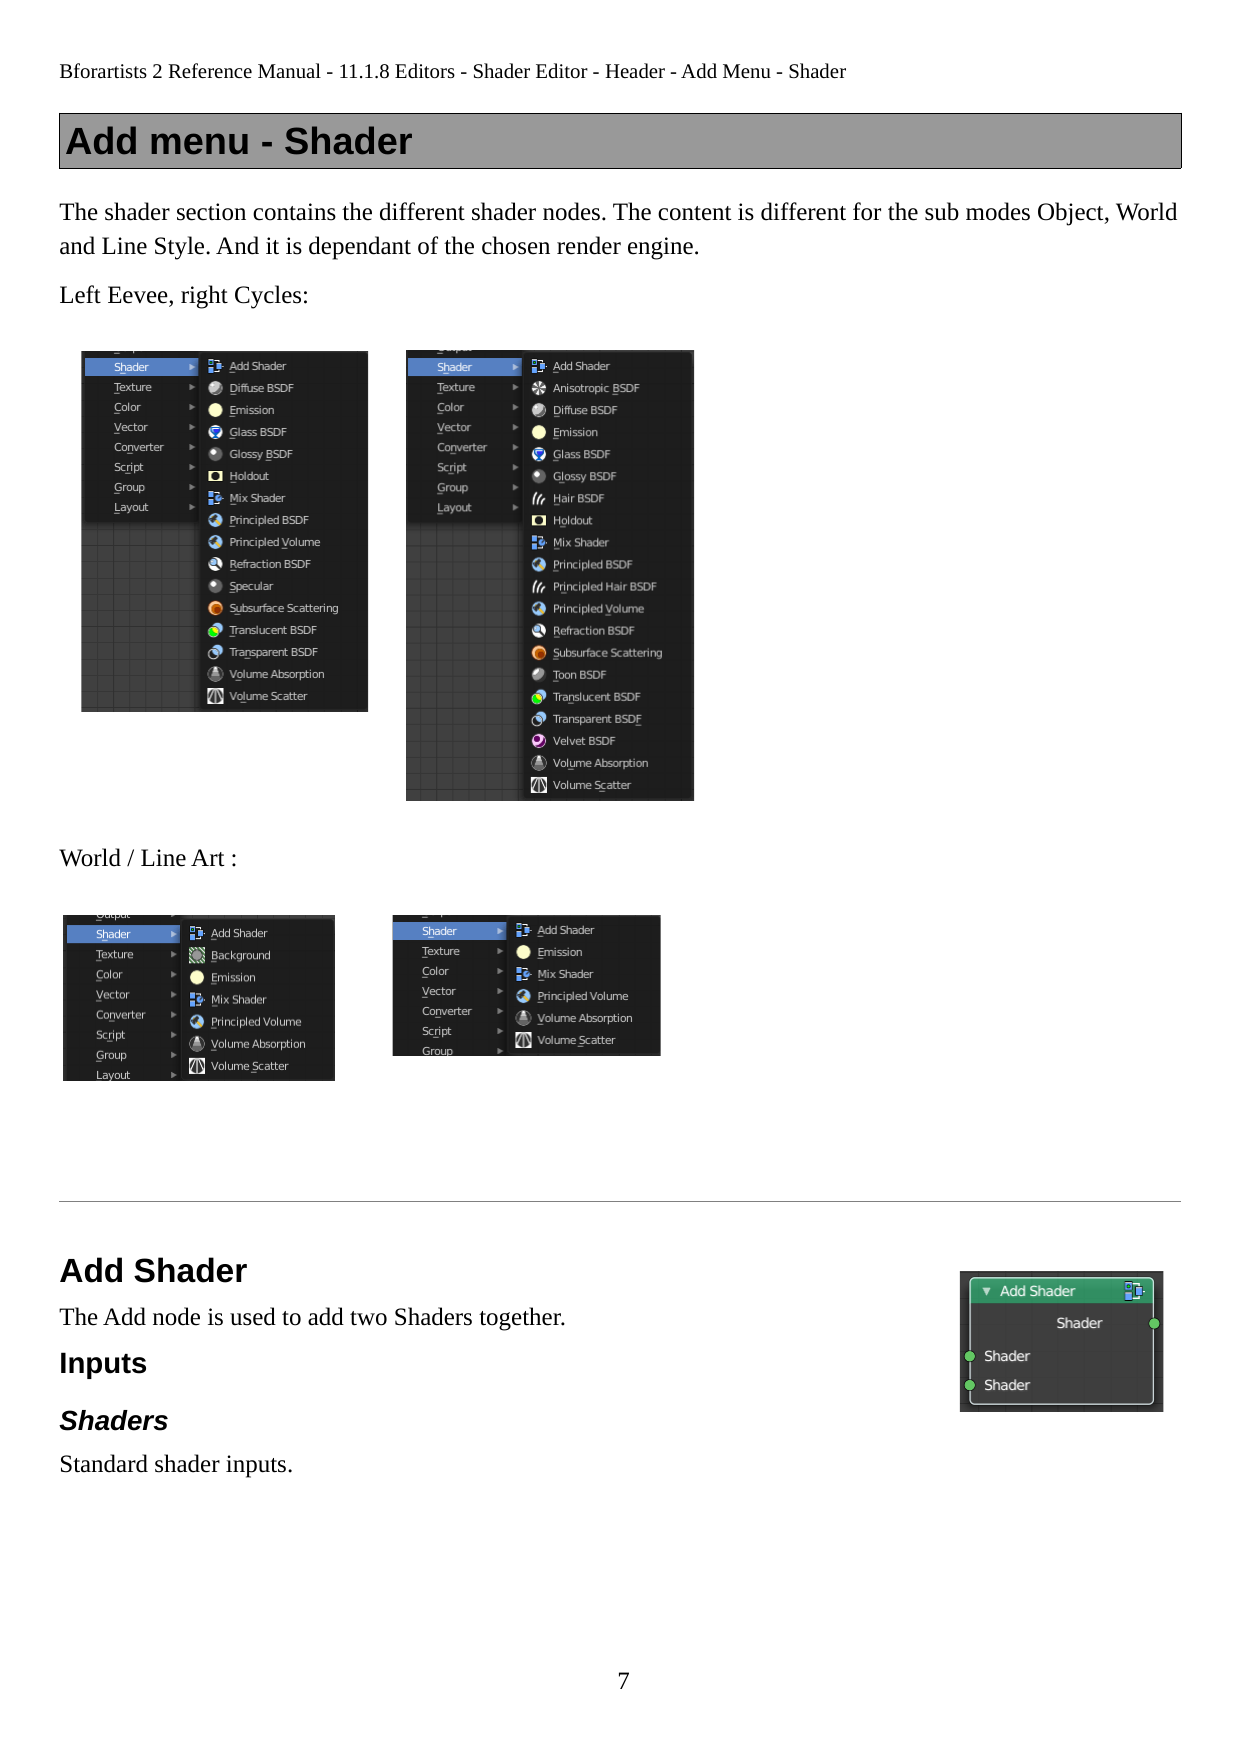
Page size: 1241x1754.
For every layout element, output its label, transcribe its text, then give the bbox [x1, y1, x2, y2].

text The Add node is used to add two Shaders together. [59, 1302, 959, 1331]
picture [81, 351, 369, 712]
picture [392, 915, 661, 1056]
picture [63, 915, 335, 1081]
picture [406, 350, 695, 801]
subtitle Inputs [59, 1346, 959, 1379]
picture [959, 1271, 1164, 1412]
subtitle Shaders [59, 1404, 1181, 1436]
subtitle [1164, 1346, 1181, 1379]
text Left Eevee, right Cycles: [59, 280, 1181, 309]
text World / Line Art : [59, 843, 1181, 872]
table_header Add menu - Shader [60, 114, 1181, 168]
text Standard shader inputs. [59, 1449, 1181, 1478]
text The shader section contains the different shader nodes. The content is different for the sub modes Object, World and Line Style. And it is dependant of the chosen render engine. [59, 197, 1181, 260]
subtitle Add Shader [59, 1251, 1181, 1290]
